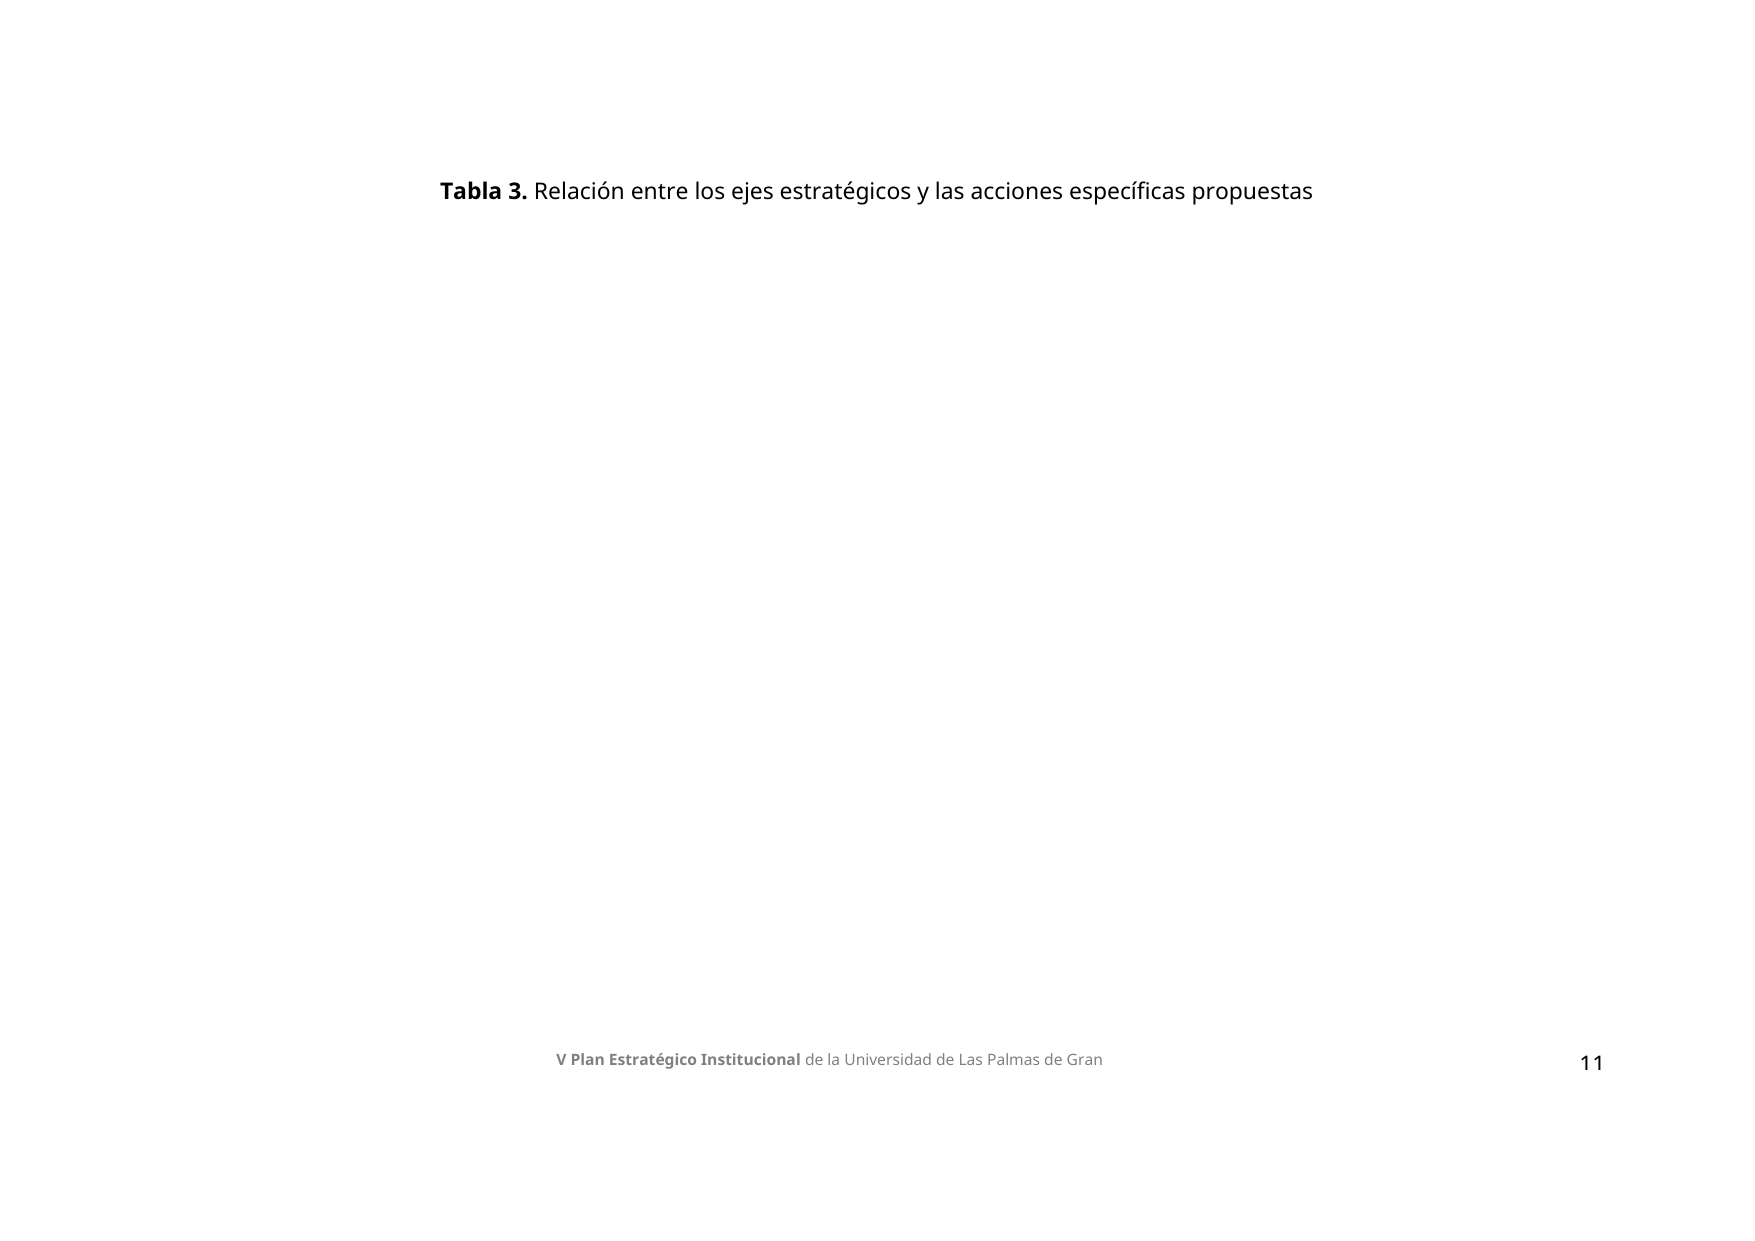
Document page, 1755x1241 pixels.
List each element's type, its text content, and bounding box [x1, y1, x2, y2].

text Tabla 3. Relación entre los ejes estratégicos y las acciones específicas propuestas [435, 175, 1318, 206]
